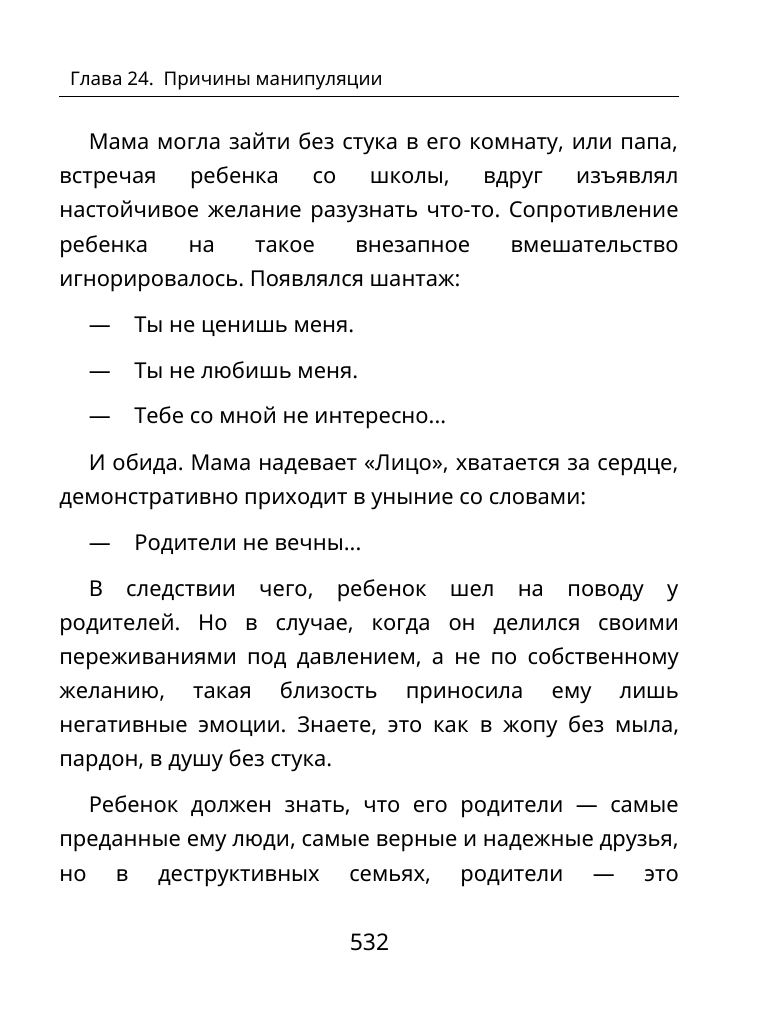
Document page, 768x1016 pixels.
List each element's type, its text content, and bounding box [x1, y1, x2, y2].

text Ребенок должен знать, что его родители — самые преданные ему люди, самые верные и надежные друзья, но в деструктивных семьях, родители — это [59, 789, 679, 887]
list Ты не ценишь меня. [59, 309, 679, 338]
list Тебе со мной не интересно... [59, 401, 679, 430]
text В следствии чего, ребенок шел на поводу у родителей. Но в случае, когда он делился своими переживаниями под давлением, а не по собственному желанию, такая близость приносила ему лишь негативные эмоции. Знаете, это как в жопу без мыла, пардон, в душу без стука. [59, 572, 679, 773]
list Ты не любишь меня. [59, 354, 679, 384]
text И обида. Мама надевает «Лицо», хватается за сердце, демонстративно приходит в уныние со словами: [59, 446, 679, 510]
list Родители не вечны... [59, 527, 679, 556]
text Мама могла зайти без стука в его комнату, или папа, встречая ребенка со школы, вдруг изъявлял настойчивое желание разузнать что-то. Сопротивление ребенка на такое внезапное вмешательство игнорировалось. Появлялся шантаж: [59, 126, 679, 292]
